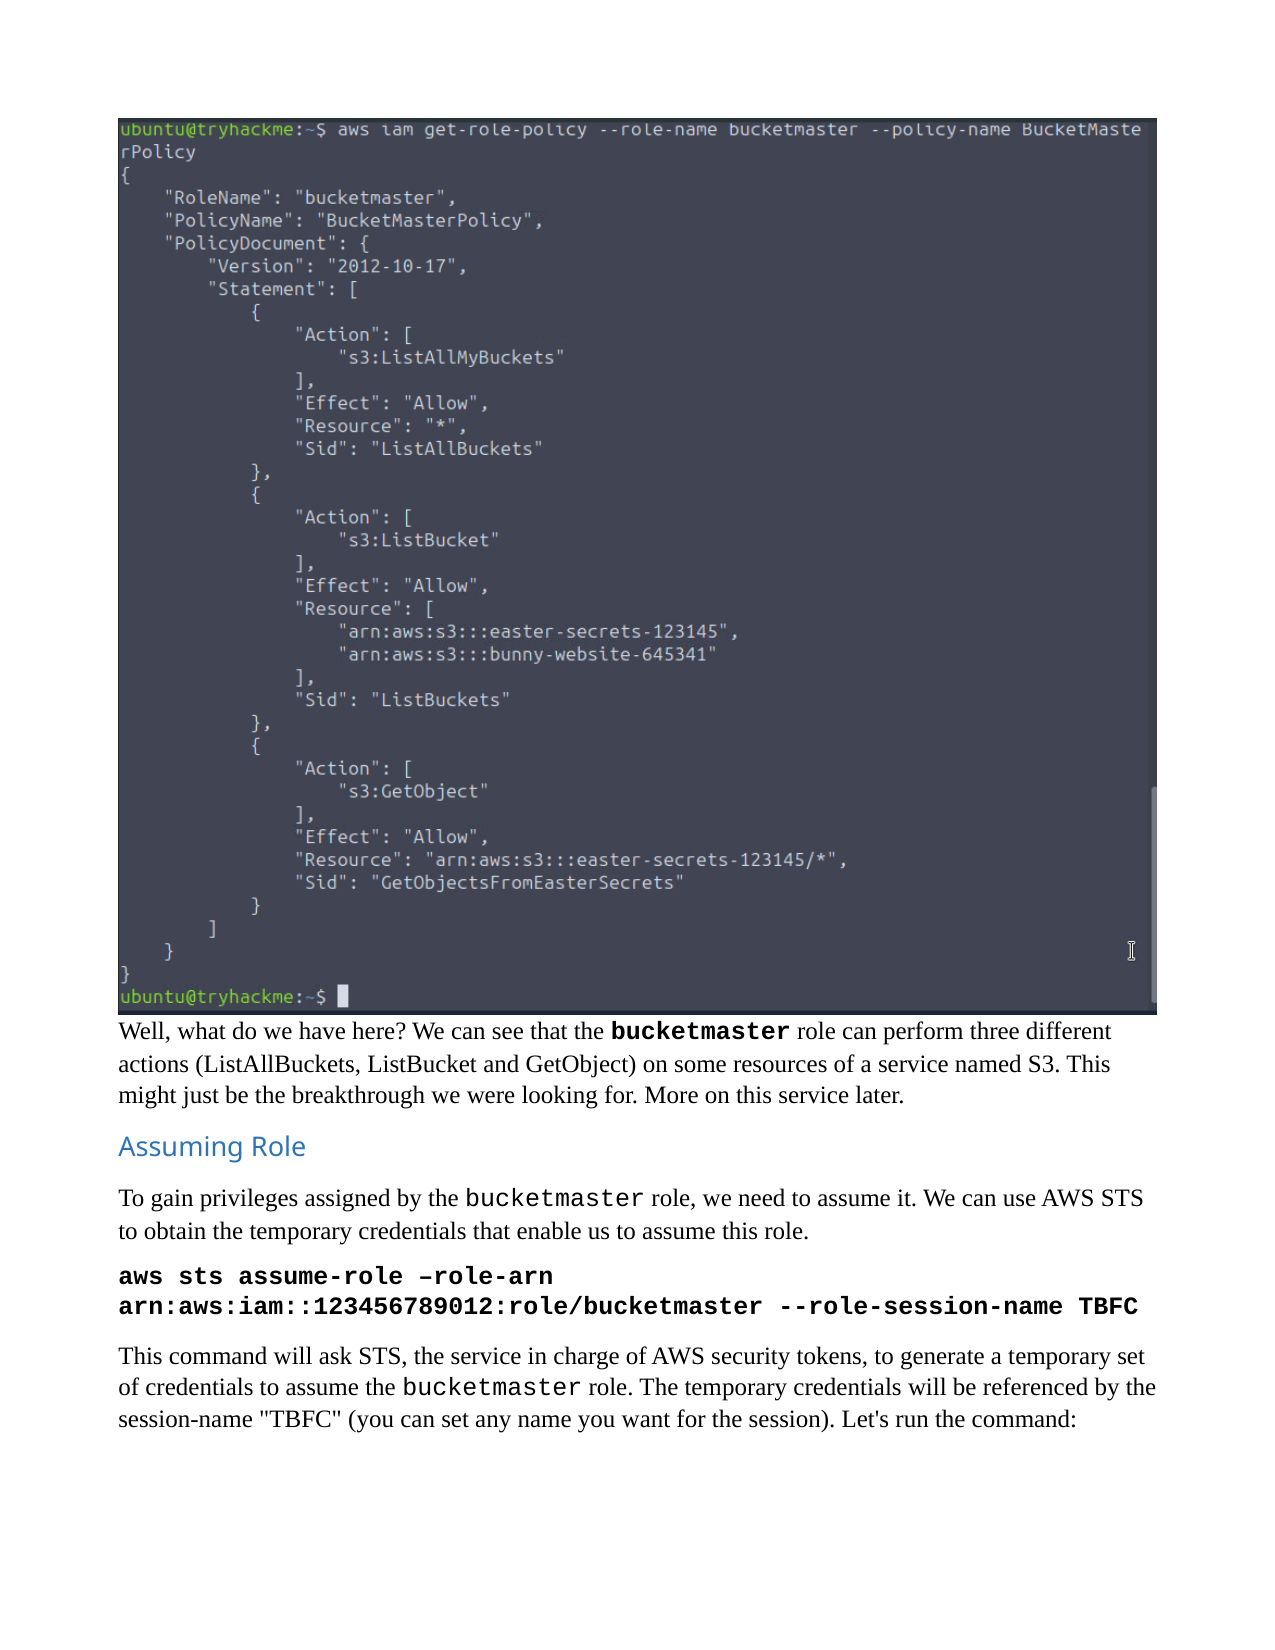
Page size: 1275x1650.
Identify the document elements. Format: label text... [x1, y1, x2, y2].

text To gain privileges assigned by the bucketmaster role, we need to assume it. We can use AWS STS to obtain the temporary credentials that enable us to assume this role. [118, 1183, 1157, 1245]
text Well, what do we have here? We can see that the bucketmaster role can perform three different actions (ListAllBuckets, ListBucket and GetObject) on some resources of a service named S3. This might just be the breakthrough we were looking for. More on this service later. [118, 1015, 1157, 1109]
text This command will ask STS, the service in charge of AWS security tokens, to generate a temporary set of credentials to assume the bucketmaster role. The temporary credentials will be referenced by the session-name "TBFC" (you can set any name you want for the session). Let's run the command: [118, 1341, 1157, 1433]
picture [118, 118, 1157, 1015]
subtitle Assuming Role [118, 1127, 1157, 1164]
text aws sts assume-role –role-arn arn:aws:iam::123456789012:role/bucketmaster --role-session-name TBFC [118, 1264, 1157, 1322]
